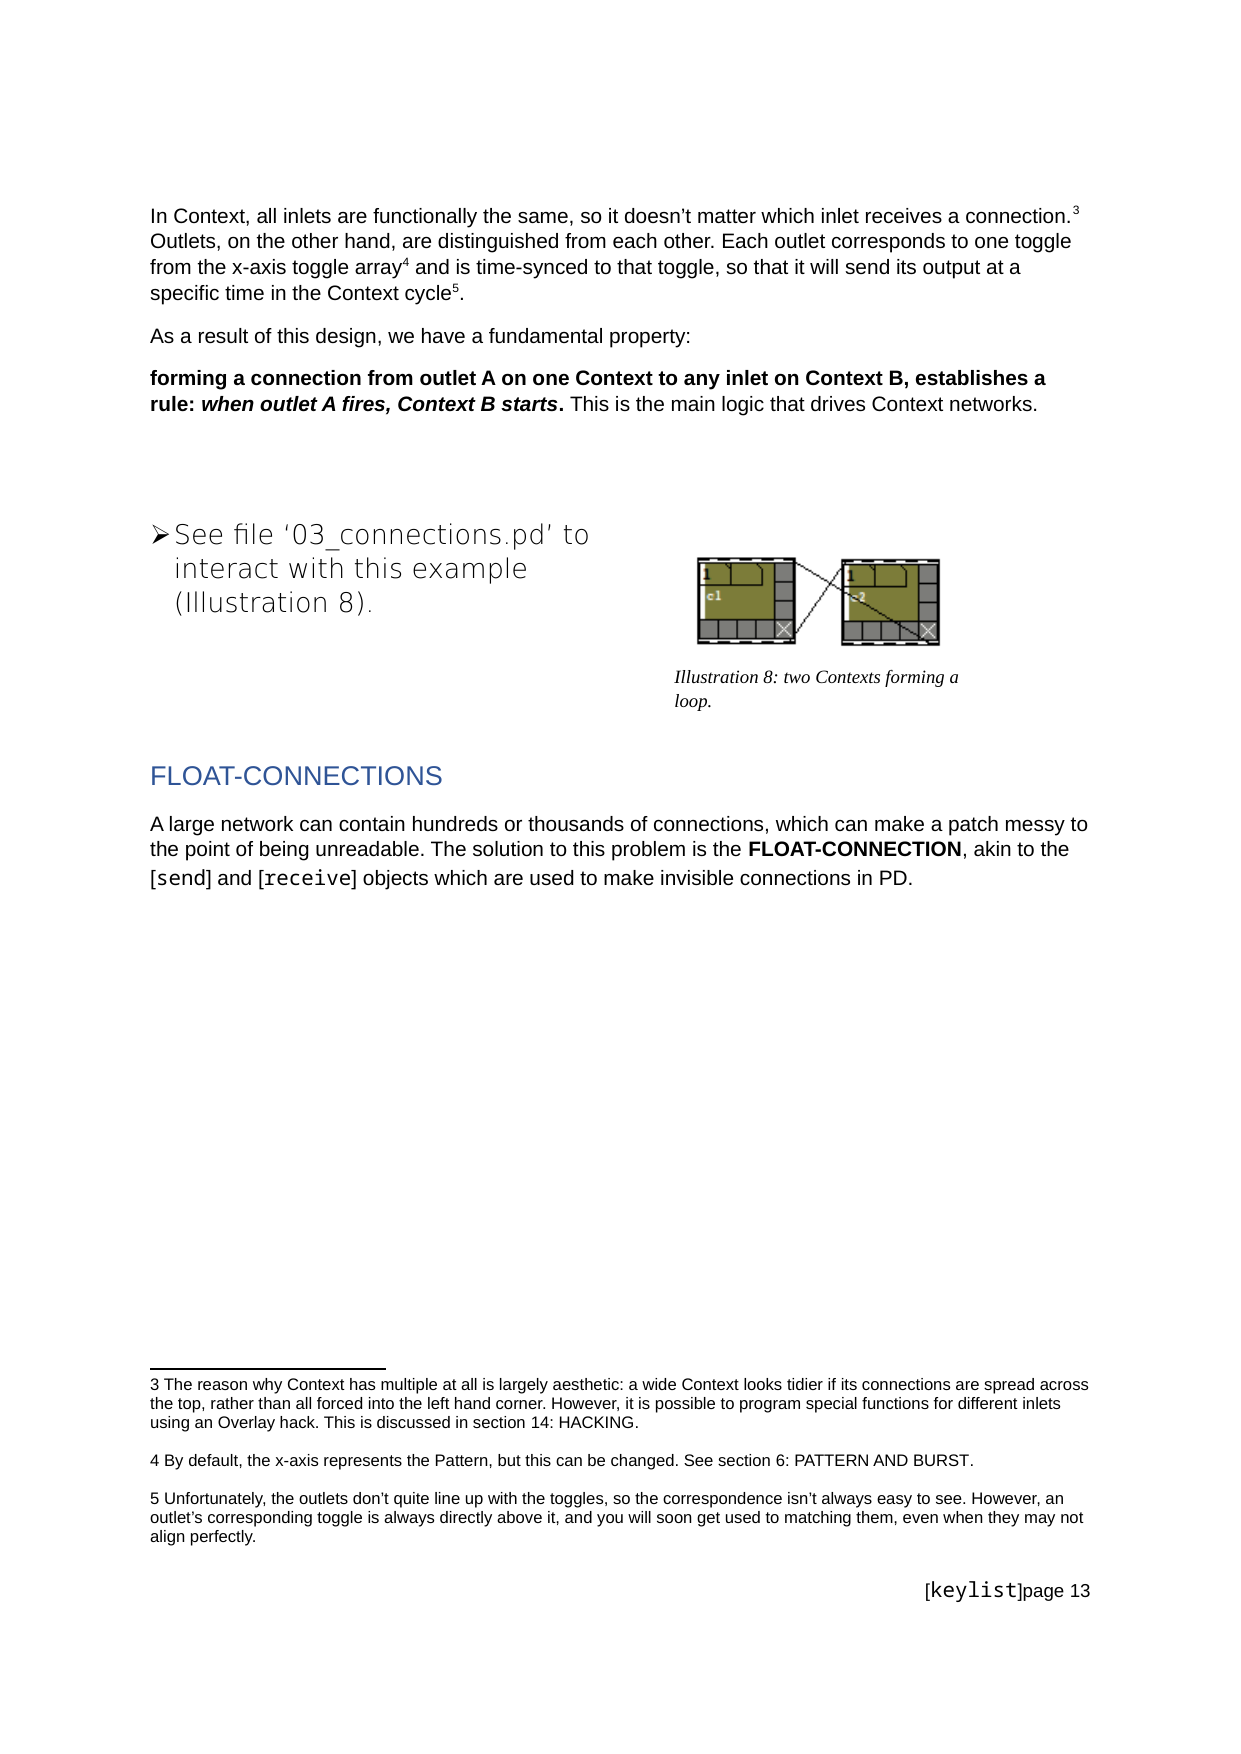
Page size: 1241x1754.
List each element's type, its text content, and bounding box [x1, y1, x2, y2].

text A large network can contain hundreds or thousands of connections, which can make a patch messy to the point of being unreadable. The solution to this problem is the FLOAT-CONNECTION, akin to the [send] and [receive] objects which are used to make invisible connections in PD. [150, 811, 1090, 892]
subtitle FLOAT-CONNECTIONS [150, 760, 1090, 791]
text Unfortunately, the outlets don’t quite line up with the toggles, so the correspondence isn’t always easy to see. However, an outlet’s corresponding toggle is always directly above it, and you will soon get used to matching them, even when they may not align perfectly. [150, 1488, 1090, 1546]
list Illustration 8: two Contexts forming a loop. [674, 665, 972, 711]
text By default, the x-axis represents the Pattern, but this can be changed. See section 6: PATTERN AND BURST. [150, 1451, 1090, 1470]
text The reason why Context has multiple at all is largely aesthetic: a wide Context looks tidier if its connections are spread across the top, rather than all forced into the left hand corner. However, it is possible to program special functions for different inlets using an Overlay hack. This is discussed in section 14: HACKING. [150, 1374, 1090, 1432]
picture [674, 542, 973, 665]
text In Context, all inlets are functionally the same, so it doesn’t matter which inlet receives a connection. Outlets, on the other hand, are distinguished from each other. Each outlet corresponds to one toggle from the x-axis toggle array and is time-synced to that toggle, so that it will send its output at a specific time in the Context cycle. [150, 203, 1090, 305]
text forming a connection from outlet A on one Context to any inlet on Context B, establishes a rule: when outlet A fires, Context B starts. This is the main logic that drives Context networks. [150, 366, 1090, 416]
text As a result of this design, we have a fundamental property: [150, 323, 1090, 347]
list See file ‘03_connections.pd’ to interact with this example (Illustration 8). [150, 519, 1090, 542]
